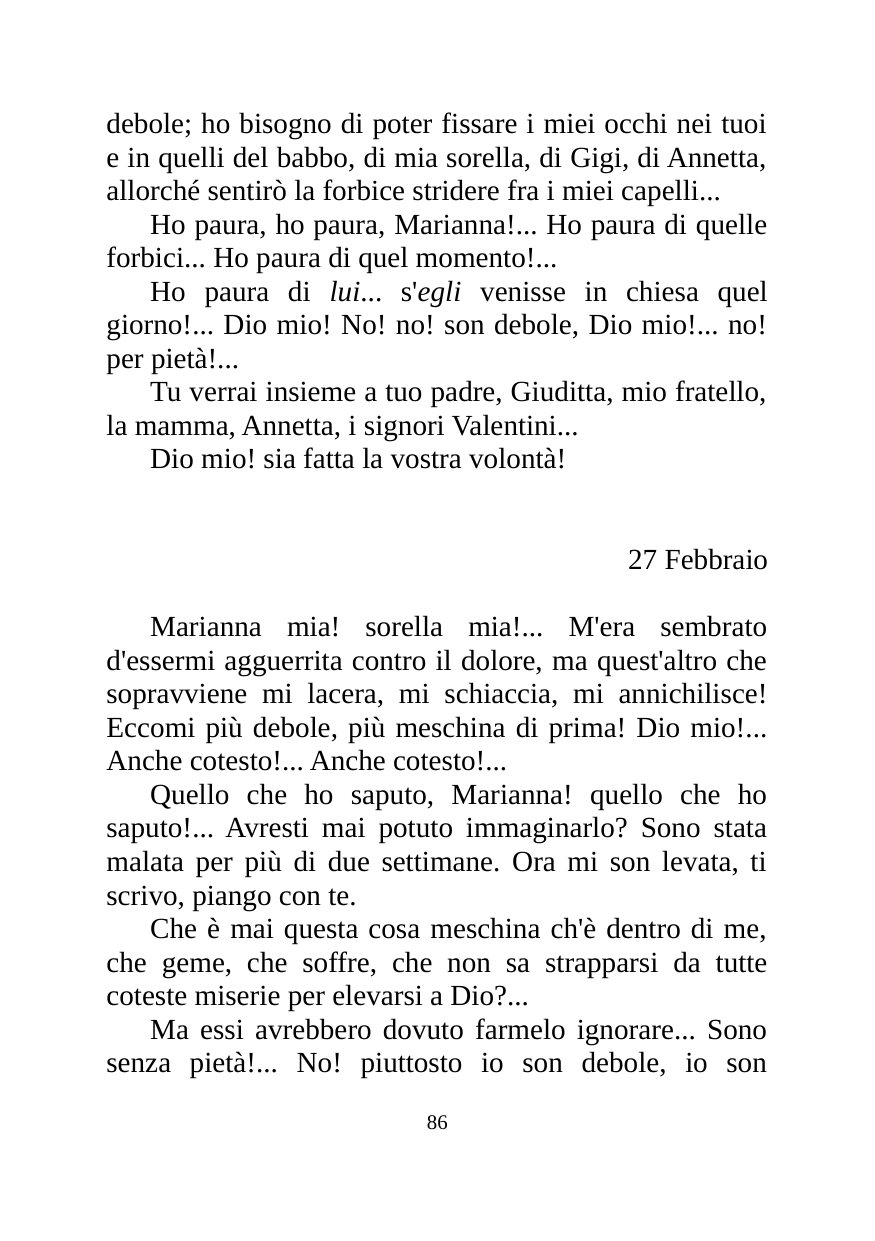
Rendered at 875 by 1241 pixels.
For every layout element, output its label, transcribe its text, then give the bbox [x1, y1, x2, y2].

text Ma essi avrebbero dovuto farmelo ignorare... Sono senza pietà!... No! piuttosto io son debole, io son [106, 1012, 768, 1079]
text Che è mai questa cosa meschina ch'è dentro di me, che geme, che soffre, che non sa strapparsi da tutte coteste miserie per elevarsi a Dio?... [106, 911, 768, 1012]
text Ho paura, ho paura, Marianna!... Ho paura di quelle forbici... Ho paura di quel momento!... [106, 207, 768, 274]
text Quello che ho saputo, Marianna! quello che ho saputo!... Avresti mai potuto immaginarlo? Sono stata malata per più di due settimane. Ora mi son levata, ti scrivo, piango con te. [106, 777, 768, 911]
text Ho paura di lui... s'egli venisse in chiesa quel giorno!... Dio mio! No! no! son debole, Dio mio!... no! per pietà!... [106, 274, 768, 374]
text 27 Febbraio [106, 542, 768, 576]
text debole; ho bisogno di poter fissare i miei occhi nei tuoi e in quelli del babbo, di mia sorella, di Gigi, di Annetta, allorché sentirò la forbice stridere fra i miei capelli... [106, 106, 768, 207]
text Tu verrai insieme a tuo padre, Giuditta, mio fratello, la mamma, Annetta, i signori Valentini... [106, 374, 768, 442]
text Marianna mia! sorella mia!... M'era sembrato d'essermi agguerrita contro il dolore, ma quest'altro che sopravviene mi lacera, mi schiaccia, mi annichilisce! Eccomi più debole, più meschina di prima! Dio mio!... Anche cotesto!... Anche cotesto!... [106, 609, 768, 777]
text Dio mio! sia fatta la vostra volontà! [106, 442, 768, 475]
